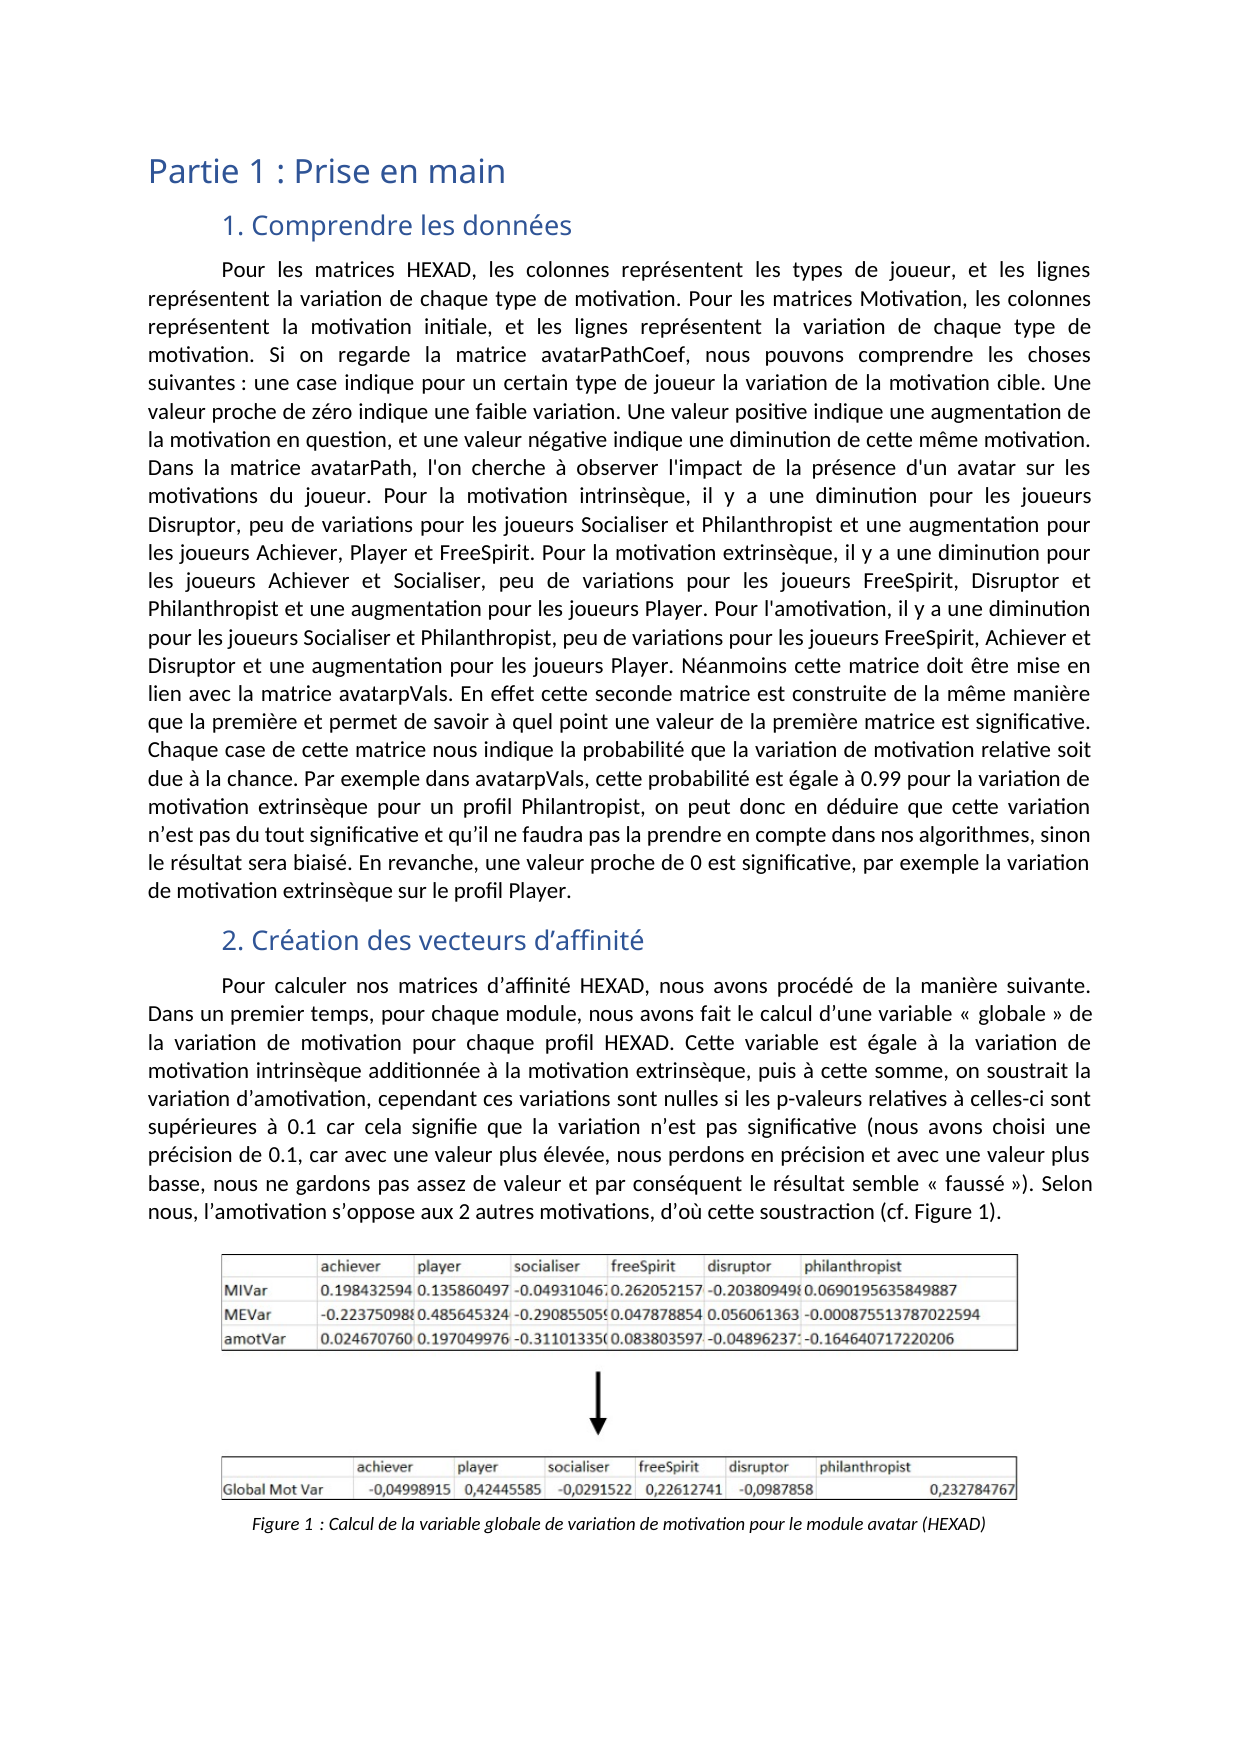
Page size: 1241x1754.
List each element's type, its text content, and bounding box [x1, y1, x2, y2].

text Pour calculer nos matrices d’affinité HEXAD, nous avons procédé de la manière suivante. Dans un premier temps, pour chaque module, nous avons fait le calcul d’une variable « globale » de la variation de motivation pour chaque profil HEXAD. Cette variable est égale à la variation de motivation intrinsèque additionnée à la motivation extrinsèque, puis à cette somme, on soustrait la variation d’amotivation, cependant ces variations sont nulles si les p-valeurs relatives à celles-ci sont supérieures à 0.1 car cela signifie que la variation n’est pas significative (nous avons choisi une précision de 0.1, car avec une valeur plus élevée, nous perdons en précision et avec une valeur plus basse, nous ne gardons pas assez de valeur et par conséquent le résultat semble « faussé »). Selon nous, l’amotivation s’oppose aux 2 autres motivations, d’où cette soustraction (cf. Figure 1). [148, 971, 1093, 1225]
text Figure 1 : Calcul de la variable globale de variation de motivation pour le module avatar (HEXAD) [148, 1513, 1093, 1536]
subtitle Partie 1 : Prise en main [148, 148, 1093, 193]
text Pour les matrices HEXAD, les colonnes représentent les types de joueur, et les lignes représentent la variation de chaque type de motivation. Pour les matrices Motivation, les colonnes représentent la motivation initiale, et les lignes représentent la variation de chaque type de motivation. Si on regarde la matrice avatarPathCoef, nous pouvons comprendre les choses suivantes : une case indique pour un certain type de joueur la variation de la motivation cible. Une valeur proche de zéro indique une faible variation. Une valeur positive indique une augmentation de la motivation en question, et une valeur négative indique une diminution de cette même motivation. Dans la matrice avatarPath, l'on cherche à observer l'impact de la présence d'un avatar sur les motivations du joueur. Pour la motivation intrinsèque, il y a une diminution pour les joueurs Disruptor, peu de variations pour les joueurs Socialiser et Philanthropist et une augmentation pour les joueurs Achiever, Player et FreeSpirit. Pour la motivation extrinsèque, il y a une diminution pour les joueurs Achiever et Socialiser, peu de variations pour les joueurs FreeSpirit, Disruptor et Philanthropist et une augmentation pour les joueurs Player. Pour l'amotivation, il y a une diminution pour les joueurs Socialiser et Philanthropist, peu de variations pour les joueurs FreeSpirit, Achiever et Disruptor et une augmentation pour les joueurs Player. Néanmoins cette matrice doit être mise en lien avec la matrice avatarpVals. En effet cette seconde matrice est construite de la même manière que la première et permet de savoir à quel point une valeur de la première matrice est significative. Chaque case de cette matrice nous indique la probabilité que la variation de motivation relative soit due à la chance. Par exemple dans avatarpVals, cette probabilité est égale à 0.99 pour la variation de motivation extrinsèque pour un profil Philantropist, on peut donc en déduire que cette variation n’est pas du tout significative et qu’il ne faudra pas la prendre en compte dans nos algorithmes, sinon le résultat sera biaisé. En revanche, une valeur proche de 0 est significative, par exemple la variation de motivation extrinsèque sur le profil Player. [148, 256, 1093, 905]
subtitle 1. Comprendre les données [148, 206, 1093, 243]
subtitle 2. Création des vecteurs d’affinité [148, 922, 1093, 958]
